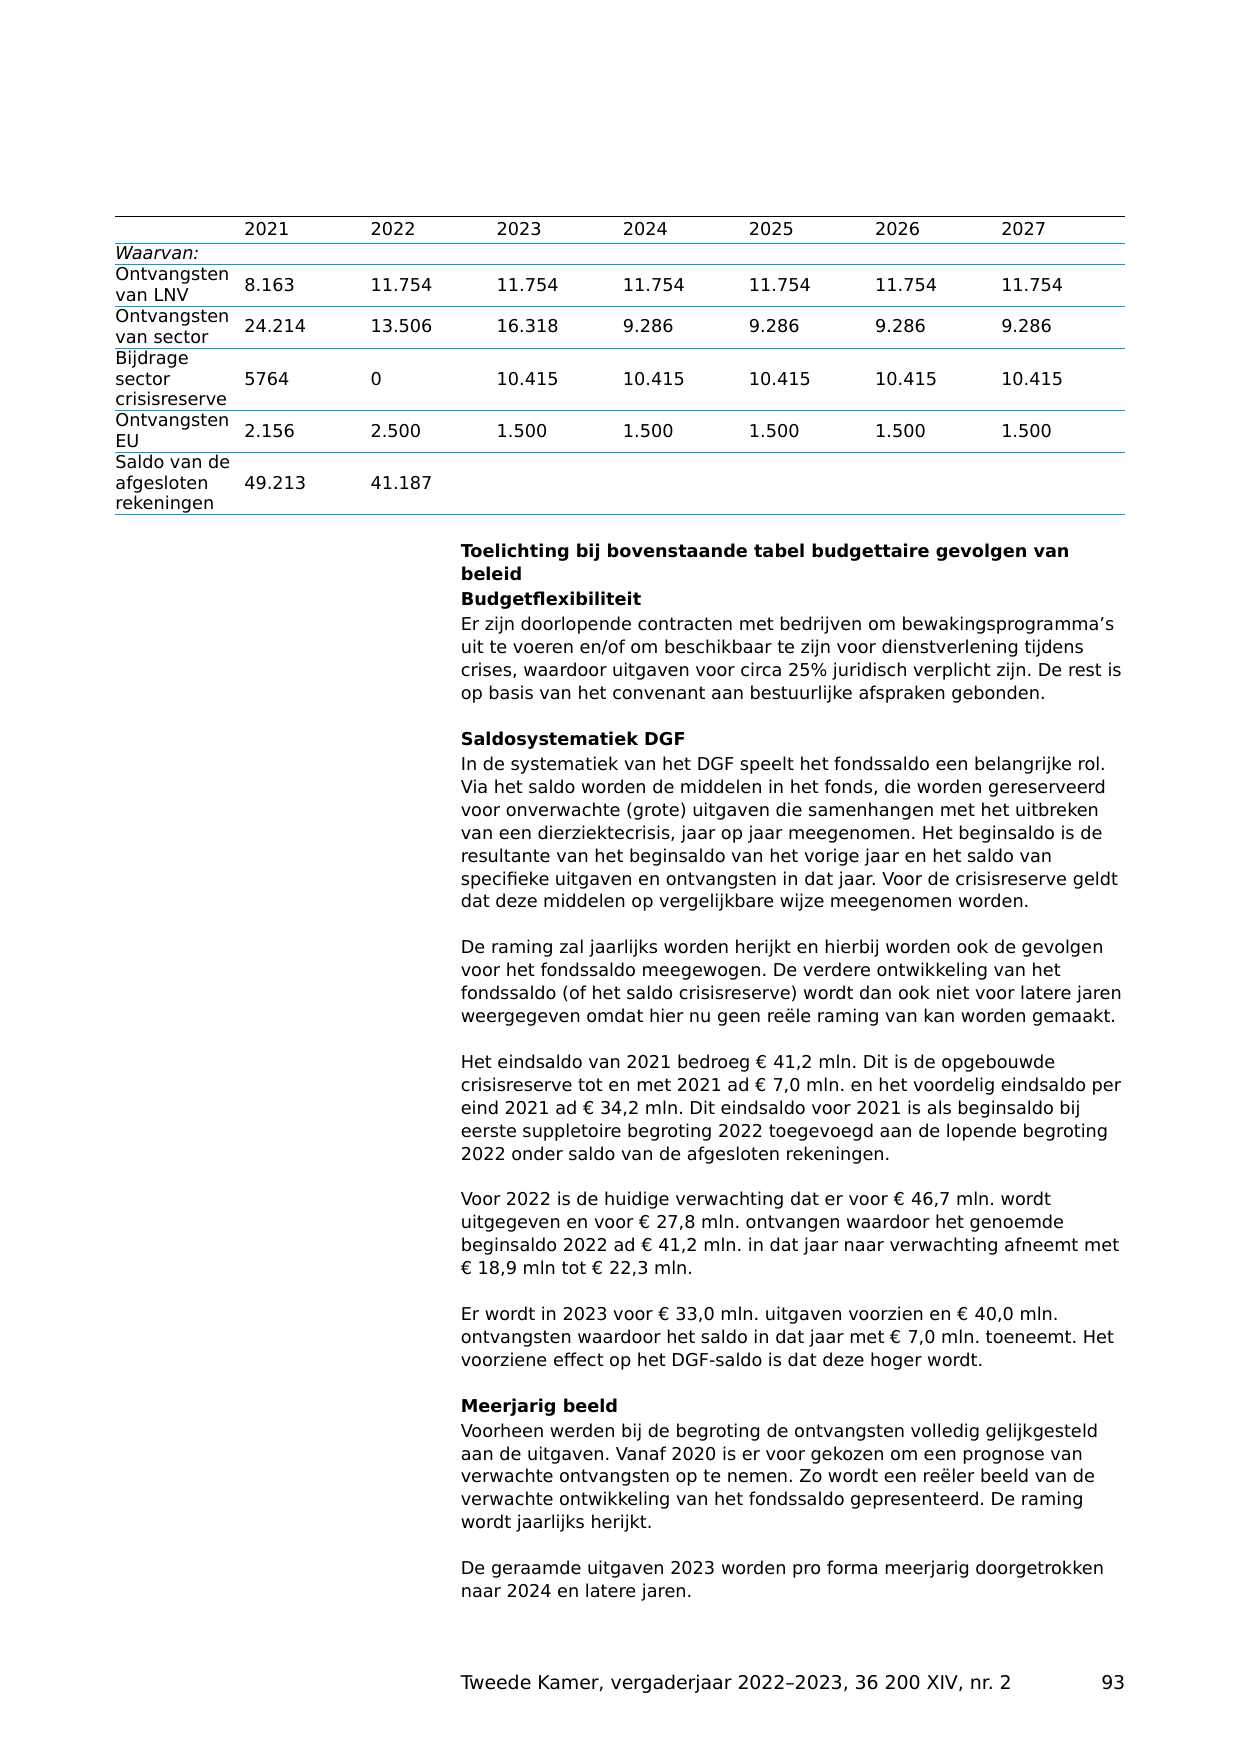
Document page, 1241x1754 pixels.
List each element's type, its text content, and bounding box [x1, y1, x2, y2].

table_cell 11.754 [746, 265, 872, 306]
table_cell 2026 [872, 217, 998, 243]
table_cell 9.286 [998, 307, 1125, 347]
table_cell 10.415 [746, 349, 872, 410]
table_cell [494, 453, 620, 514]
table_cell 41.187 [368, 453, 493, 514]
table_cell 1.500 [746, 411, 872, 452]
table_cell [494, 244, 620, 264]
table_cell 10.415 [620, 349, 746, 410]
table_cell 2025 [746, 217, 872, 243]
table_cell 9.286 [620, 307, 746, 347]
table_cell 2.500 [368, 411, 493, 452]
table_cell 2.156 [241, 411, 367, 452]
table_cell 24.214 [241, 307, 367, 347]
text Het eindsaldo van 2021 bedroeg € 41,2 mln. Dit is de opgebouwde crisisreserve tot en met 2021 ad € 7,0 mln. en het voordelig eindsaldo per eind 2021 ad € 34,2 mln. Dit eindsaldo voor 2021 is als beginsaldo bij eerste suppletoire begroting 2022 toegevoegd aan de lopende begroting 2022 onder saldo van de afgesloten rekeningen. [461, 1050, 1125, 1164]
table_cell 0 [368, 349, 493, 410]
table_cell 49.213 [241, 453, 367, 514]
table_cell 9.286 [872, 307, 998, 347]
table_cell 10.415 [494, 349, 620, 410]
text In de systematiek van het DGF speelt het fondssaldo een belangrijke rol. Via het saldo worden de middelen in het fonds, die worden gereserveerd voor onverwachte (grote) uitgaven die samenhangen met het uitbreken van een dierziektecrisis, jaar op jaar meegenomen. Het beginsaldo is de resultante van het beginsaldo van het vorige jaar en het saldo van specifieke uitgaven en ontvangsten in dat jaar. Voor de crisisreserve geldt dat deze middelen op vergelijkbare wijze meegenomen worden. [461, 752, 1125, 912]
table_cell Ontvangsten van LNV [115, 265, 241, 306]
text De raming zal jaarlijks worden herijkt en hierbij worden ook de gevolgen voor het fondssaldo meegewogen. De verdere ontwikkeling van het fondssaldo (of het saldo crisisreserve) wordt dan ook niet voor latere jaren weergegeven omdat hier nu geen reële raming van kan worden gemaakt. [461, 935, 1125, 1027]
table_cell 9.286 [746, 307, 872, 347]
table_cell 10.415 [872, 349, 998, 410]
text Er wordt in 2023 voor € 33,0 mln. uitgaven voorzien en € 40,0 mln. ontvangsten waardoor het saldo in dat jaar met € 7,0 mln. toeneemt. Het voorziene effect op het DGF-saldo is dat deze hoger wordt. [461, 1302, 1125, 1371]
table_cell [998, 453, 1125, 514]
table_cell 1.500 [620, 411, 746, 452]
table_cell 1.500 [998, 411, 1125, 452]
table_cell 16.318 [494, 307, 620, 347]
table_cell [872, 244, 998, 264]
table_cell 8.163 [241, 265, 367, 306]
table_cell [620, 453, 746, 514]
table_cell Ontvangsten EU [115, 411, 241, 452]
text Toelichting bij bovenstaande tabel budgettaire gevolgen van beleid [461, 539, 1125, 585]
table_cell [998, 244, 1125, 264]
table_cell 5764 [241, 349, 367, 410]
text Voorheen werden bij de begroting de ontvangsten volledig gelijkgesteld aan de uitgaven. Vanaf 2020 is er voor gekozen om een prognose van verwachte ontvangsten op te nemen. Zo wordt een reëler beeld van de verwachte ontwikkeling van het fondssaldo gepresenteerd. De raming wordt jaarlijks herijkt. [461, 1419, 1125, 1533]
table_cell Saldo van de afgesloten rekeningen [115, 453, 241, 514]
table_cell 11.754 [620, 265, 746, 306]
table_cell [746, 453, 872, 514]
table_cell 2022 [368, 217, 493, 243]
table_cell [368, 244, 493, 264]
text De geraamde uitgaven 2023 worden pro forma meerjarig doorgetrokken naar 2024 en latere jaren. [461, 1556, 1125, 1602]
table_cell 11.754 [998, 265, 1125, 306]
table_cell 11.754 [368, 265, 493, 306]
table_cell Ontvangsten van sector [115, 307, 241, 347]
table_cell 2023 [494, 217, 620, 243]
table_cell 2024 [620, 217, 746, 243]
text Er zijn doorlopende contracten met bedrijven om bewakingsprogramma’s uit te voeren en/of om beschikbaar te zijn voor dienstverlening tijdens crises, waardoor uitgaven voor circa 25% juridisch verplicht zijn. De rest is op basis van het convenant aan bestuurlijke afspraken gebonden. [461, 612, 1125, 704]
table_cell Waarvan: [115, 244, 241, 264]
table_cell 10.415 [998, 349, 1125, 410]
text Meerjarig beeld [461, 1394, 1125, 1417]
text Budgetflexibiliteit [461, 587, 1125, 610]
table_cell [241, 244, 367, 264]
table_cell [115, 217, 241, 243]
table_cell Bijdrage sector crisisreserve [115, 349, 241, 410]
table_cell [746, 244, 872, 264]
table_cell 11.754 [872, 265, 998, 306]
table_cell 11.754 [494, 265, 620, 306]
table_cell 2021 [241, 217, 367, 243]
table_cell 1.500 [872, 411, 998, 452]
table_cell 13.506 [368, 307, 493, 347]
table_cell 1.500 [494, 411, 620, 452]
text Voor 2022 is de huidige verwachting dat er voor € 46,7 mln. wordt uitgegeven en voor € 27,8 mln. ontvangen waardoor het genoemde beginsaldo 2022 ad € 41,2 mln. in dat jaar naar verwachting afneemt met € 18,9 mln tot € 22,3 mln. [461, 1187, 1125, 1279]
table_cell [872, 453, 998, 514]
table_header Budgettaire gevolgen van beleid (bedragen x € 1.000,-) [115, 191, 1125, 216]
text Saldosystematiek DGF [461, 727, 1125, 750]
table_cell 2027 [998, 217, 1125, 243]
table_cell [620, 244, 746, 264]
